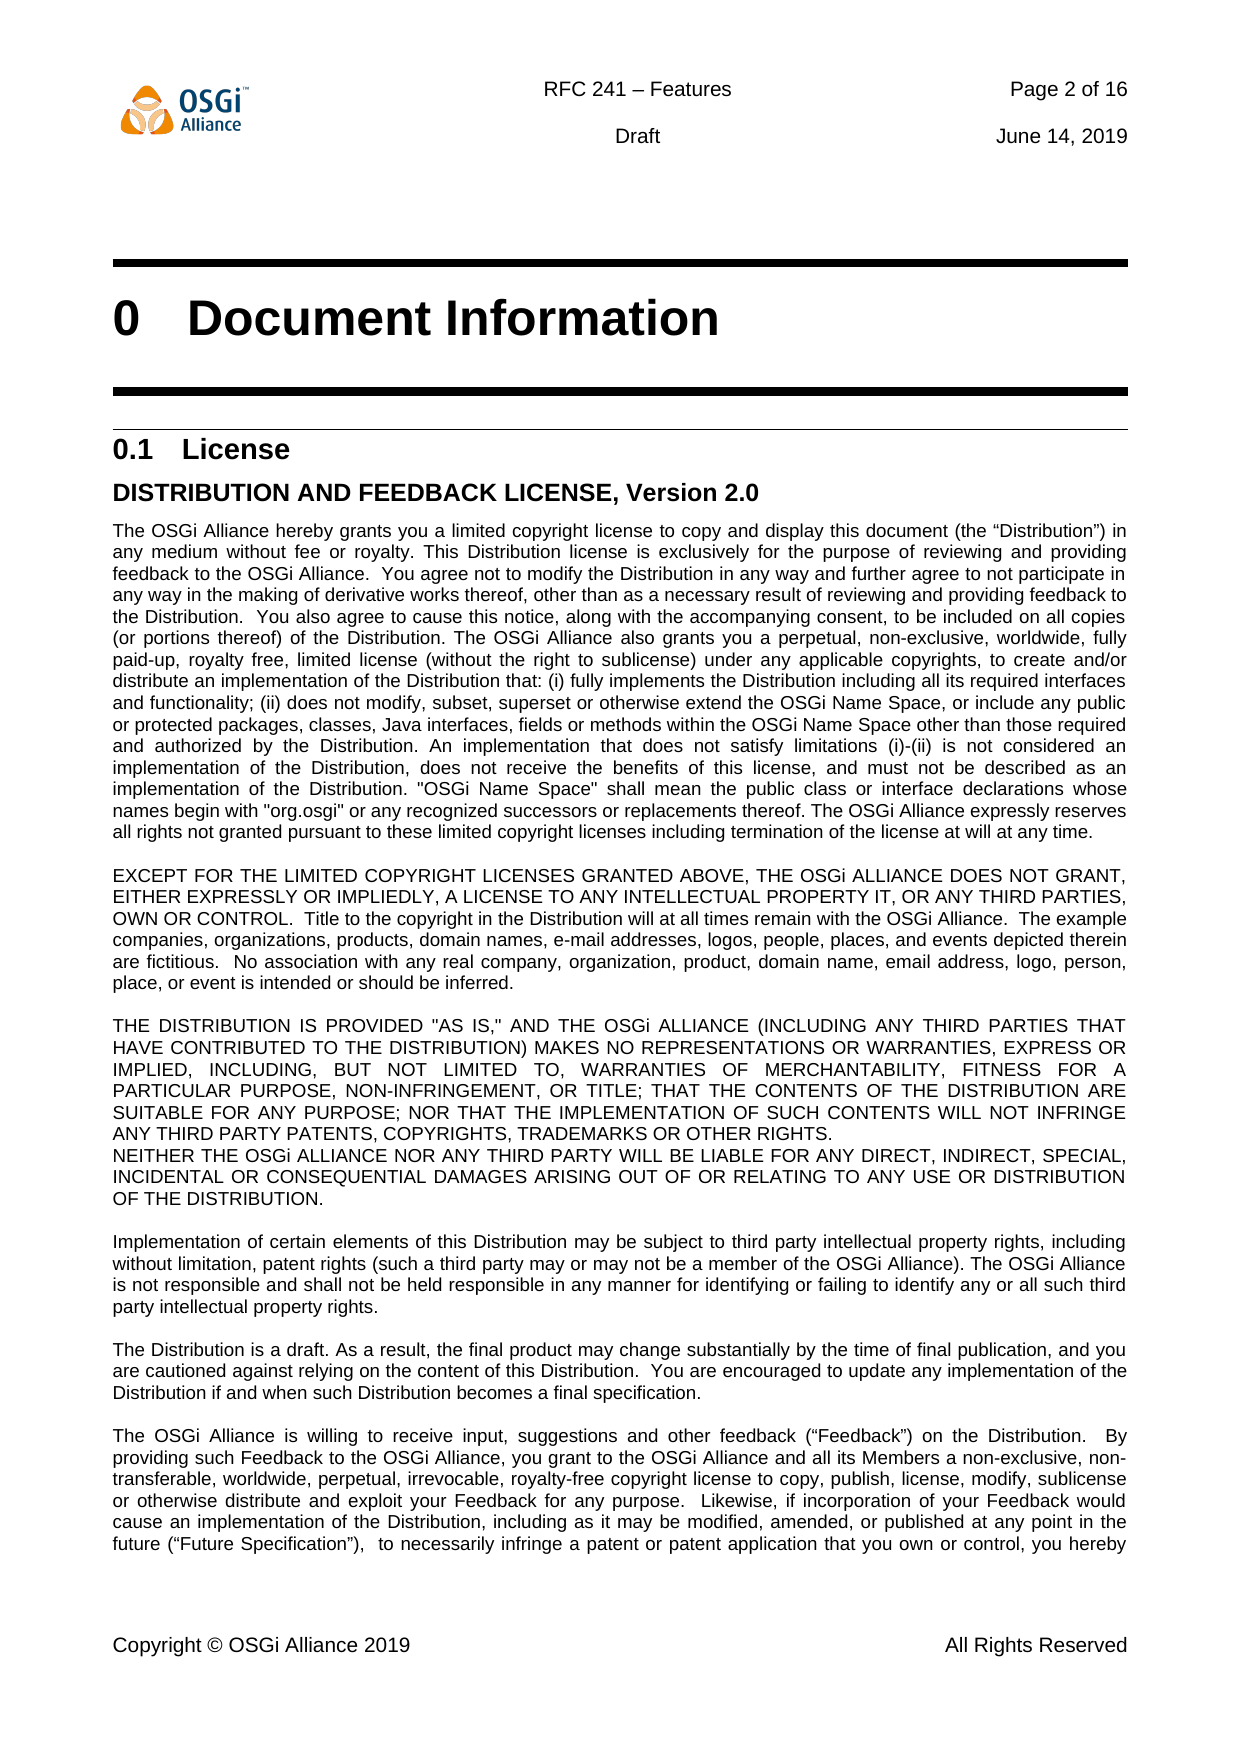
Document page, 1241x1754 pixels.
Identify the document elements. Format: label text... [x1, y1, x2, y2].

text The Distribution is a draft. As a result, the final product may change substantially by the time of final publication, and you are cautioned against relying on the content of this Distribution. You are encouraged to update any implementation of the Distribution if and when such Distribution becomes a final specification. [112, 1339, 1128, 1403]
text NEITHER THE OSGi ALLIANCE NOR ANY THIRD PARTY WILL BE LIABLE FOR ANY DIRECT, INDIRECT, SPECIAL, INCIDENTAL OR CONSEQUENTIAL DAMAGES ARISING OUT OF OR RELATING TO ANY USE OR DISTRIBUTION OF THE DISTRIBUTION. [112, 1145, 1128, 1209]
text DISTRIBUTION AND FEEDBACK LICENSE, Version 2.0 [112, 478, 1128, 507]
picture [113, 78, 257, 142]
text Implementation of certain elements of this Distribution may be subject to third party intellectual property rights, including without limitation, patent rights (such a third party may or may not be a member of the OSGi Alliance). The OSGi Alliance is not responsible and shall not be held responsible in any manner for identifying or failing to identify any or all such third party intellectual property rights. [112, 1231, 1128, 1317]
text THE DISTRIBUTION IS PROVIDED "AS IS," AND THE OSGi ALLIANCE (INCLUDING ANY THIRD PARTIES THAT HAVE CONTRIBUTED TO THE DISTRIBUTION) MAKES NO REPRESENTATIONS OR WARRANTIES, EXPRESS OR IMPLIED, INCLUDING, BUT NOT LIMITED TO, WARRANTIES OF MERCHANTABILITY, FITNESS FOR A PARTICULAR PURPOSE, NON-INFRINGEMENT, OR TITLE; THAT THE CONTENTS OF THE DISTRIBUTION ARE SUITABLE FOR ANY PURPOSE; NOR THAT THE IMPLEMENTATION OF SUCH CONTENTS WILL NOT INFRINGE ANY THIRD PARTY PATENTS, COPYRIGHTS, TRADEMARKS OR OTHER RIGHTS. [112, 1015, 1128, 1145]
text EXCEPT FOR THE LIMITED COPYRIGHT LICENSES GRANTED ABOVE, THE OSGi ALLIANCE DOES NOT GRANT, EITHER EXPRESSLY OR IMPLIEDLY, A LICENSE TO ANY INTELLECTUAL PROPERTY IT, OR ANY THIRD PARTIES, OWN OR CONTROL. Title to the copyright in the Distribution will at all times remain with the OSGi Alliance. The example companies, organizations, products, domain names, e-mail addresses, logos, people, places, and events depicted therein are fictitious. No association with any real company, organization, product, domain name, email address, logo, person, place, or event is intended or should be inferred. [112, 864, 1128, 994]
subtitle License [112, 430, 1128, 466]
text The OSGi Alliance is willing to receive input, suggestions and other feedback (“Feedback”) on the Distribution. By providing such Feedback to the OSGi Alliance, you grant to the OSGi Alliance and all its Members a non-exclusive, non-transferable, worldwide, perpetual, irrevocable, royalty-free copyright license to copy, publish, license, modify, sublicense or otherwise distribute and exploit your Feedback for any purpose. Likewise, if incorporation of your Feedback would cause an implementation of the Distribution, including as it may be modified, amended, or published at any point in the future (“Future Specification”), to necessarily infringe a patent or patent application that you own or control, you hereby [112, 1425, 1128, 1554]
subtitle Document Information [112, 260, 1128, 396]
text The OSGi Alliance hereby grants you a limited copyright license to copy and display this document (the “Distribution”) in any medium without fee or royalty. This Distribution license is exclusively for the purpose of reviewing and providing feedback to the OSGi Alliance. You agree not to modify the Distribution in any way and further agree to not participate in any way in the making of derivative works thereof, other than as a necessary result of reviewing and providing feedback to the Distribution. You also agree to cause this notice, along with the accompanying consent, to be included on all copies (or portions thereof) of the Distribution. The OSGi Alliance also grants you a perpetual, non-exclusive, worldwide, fully paid-up, royalty free, limited license (without the right to sublicense) under any applicable copyrights, to create and/or distribute an implementation of the Distribution that: (i) fully implements the Distribution including all its required interfaces and functionality; (ii) does not modify, subset, superset or otherwise extend the OSGi Name Space, or include any public or protected packages, classes, Java interfaces, fields or methods within the OSGi Name Space other than those required and authorized by the Distribution. An implementation that does not satisfy limitations (i)-(ii) is not considered an implementation of the Distribution, does not receive the benefits of this license, and must not be described as an implementation of the Distribution. "OSGi Name Space" shall mean the public class or interface declarations whose names begin with "org.osgi" or any recognized successors or replacements thereof. The OSGi Alliance expressly reserves all rights not granted pursuant to these limited copyright licenses including termination of the license at will at any time. [112, 519, 1128, 843]
